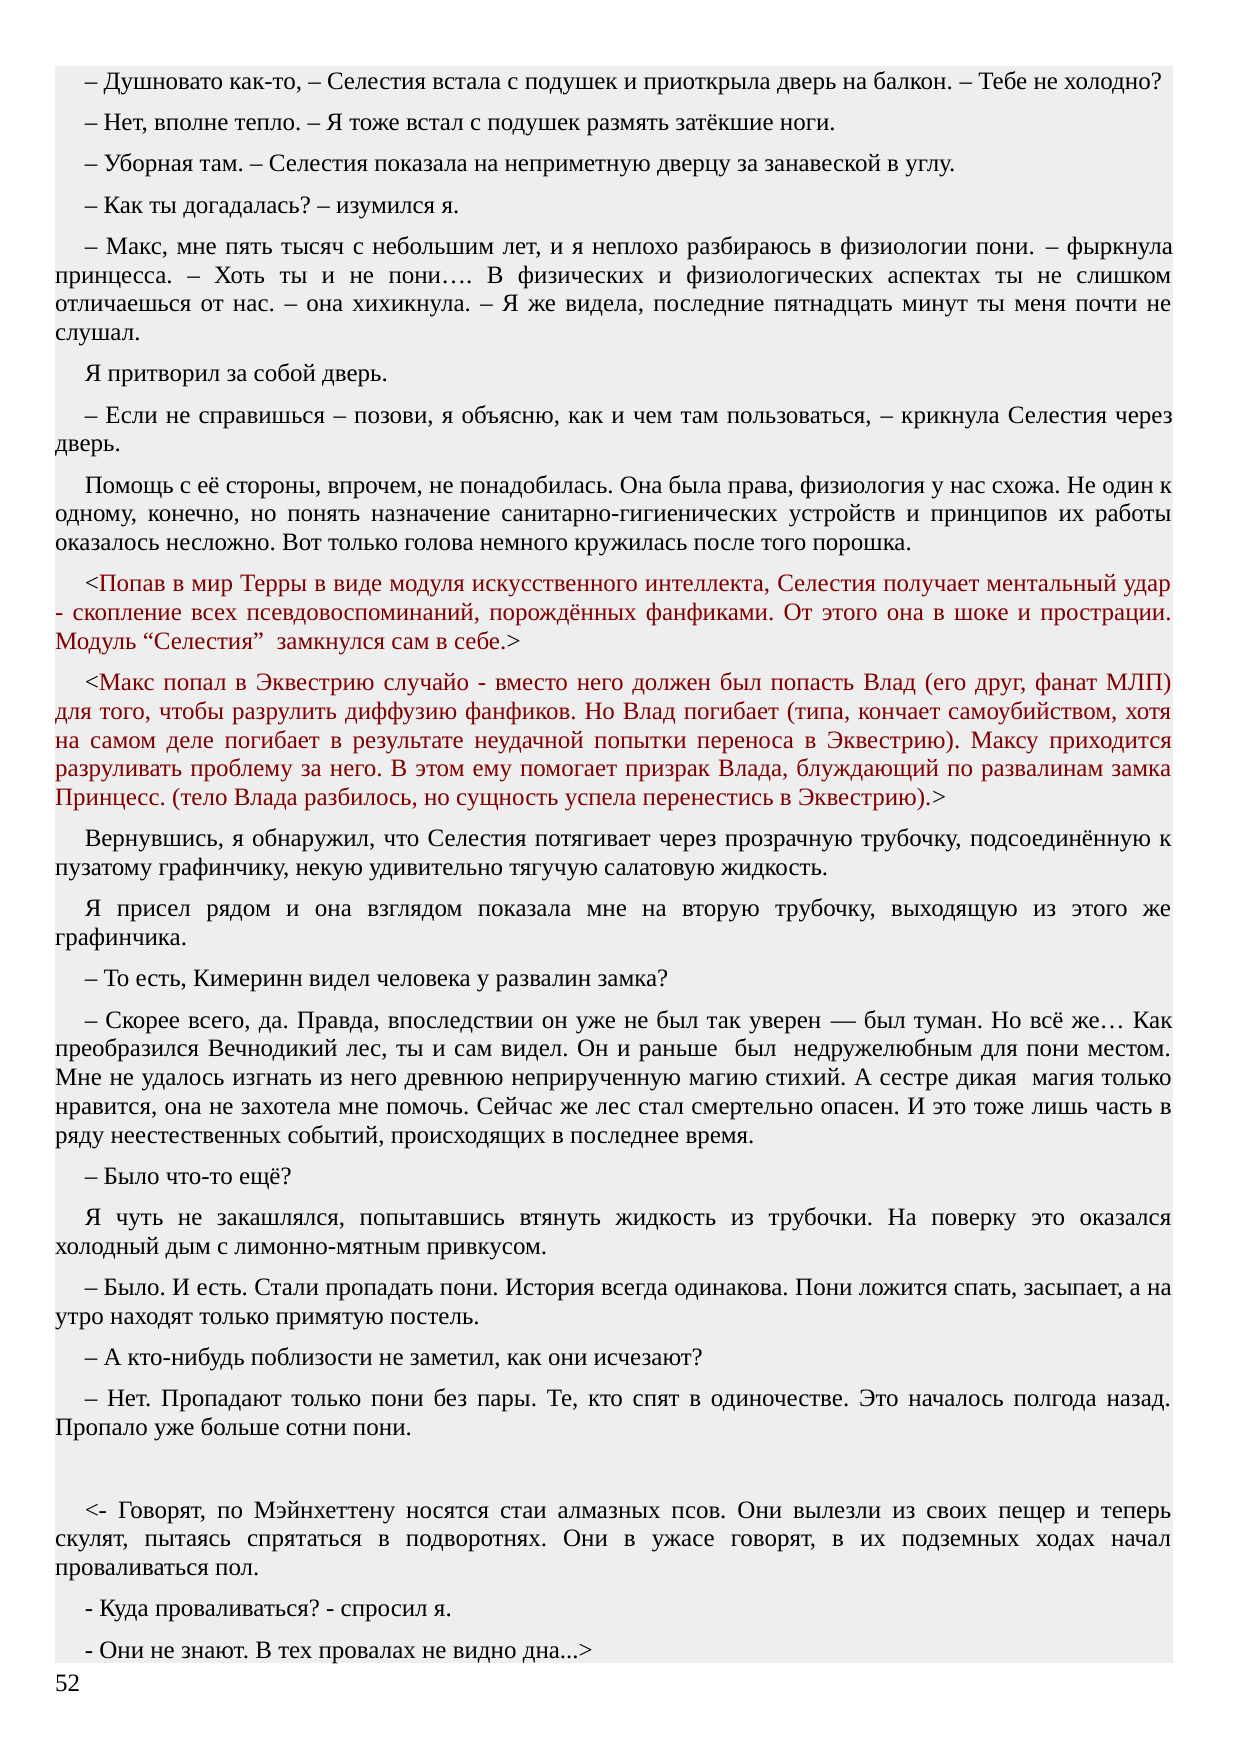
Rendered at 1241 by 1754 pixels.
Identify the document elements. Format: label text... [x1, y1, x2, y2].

text <- Говорят, по Мэйнхеттену носятся стаи алмазных псов. Они вылезли из своих пещер и теперь скулят, пытаясь спрятаться в подворотнях. Они в ужасе говорят, в их подземных ходах начал проваливаться пол. [55, 1495, 1173, 1581]
text Помощь с её стороны, впрочем, не понадобилась. Она была права, физиология у нас схожа. Не один к одному, конечно, но понять назначение санитарно-гигиенических устройств и принципов их работы оказалось несложно. Вот только голова немного кружилась после того порошка. [55, 470, 1173, 556]
text – Нет. Пропадают только пони без пары. Те, кто спят в одиночестве. Это началось полгода назад. Пропало уже больше сотни пони. [55, 1383, 1173, 1441]
text Я присел рядом и она взглядом показала мне на вторую трубочку, выходящую из этого же графинчика. [55, 893, 1173, 951]
text - Куда проваливаться? - спросил я. [55, 1593, 1173, 1622]
text – Если не справишься – позови, я объясню, как и чем там пользоваться, – крикнула Селестия через дверь. [55, 400, 1173, 457]
text – Душновато как-то, – Селестия встала с подушек и приоткрыла дверь на балкон. – Тебе не холодно? [55, 66, 1173, 95]
text <Макс попал в Эквестрию случайо - вместо него должен был попасть Влад (его друг, фанат МЛП) для того, чтобы разрулить диффузию фанфиков. Но Влад погибает (типа, кончает самоубийством, хотя на самом деле погибает в результате неудачной попытки переноса в Эквестрию). Максу приходится разруливать проблему за него. В этом ему помогает призрак Влада, блуждающий по развалинам замка Принцесс. (тело Влада разбилось, но сущность успела перенестись в Эквестрию).> [55, 667, 1173, 811]
text – То есть, Кимеринн видел человека у развалин замка? [55, 963, 1173, 992]
text Я чуть не закашлялся, попытавшись втянуть жидкость из трубочки. На поверку это оказался холодный дым с лимонно-мятным привкусом. [55, 1202, 1173, 1260]
text Я притворил за собой дверь. [55, 358, 1173, 387]
text – Макс, мне пять тысяч с небольшим лет, и я неплохо разбираюсь в физиологии пони. – фыркнула принцесса. – Хоть ты и не пони…. В физических и физиологических аспектах ты не слишком отличаешься от нас. – она хихикнула. – Я же видела, последние пятнадцать минут ты меня почти не слушал. [55, 231, 1173, 346]
text – Нет, вполне тепло. – Я тоже встал с подушек размять затёкшие ноги. [55, 107, 1173, 136]
text <Попав в мир Терры в виде модуля искусственного интеллекта, Селестия получает ментальный удар - скопление всех псевдовоспоминаний, порождённых фанфиками. От этого она в шоке и прострации. Модуль “Селестия” замкнулся сам в себе.> [55, 568, 1173, 655]
text – Как ты догадалась? – изумился я. [55, 190, 1173, 218]
text - Они не знают. В тех провалах не видно дна...> [55, 1635, 1173, 1663]
text – Было. И есть. Стали пропадать пони. История всегда одинакова. Пони ложится спать, засыпает, а на утро находят только примятую постель. [55, 1272, 1173, 1330]
text – А кто-нибудь поблизости не заметил, как они исчезают? [55, 1342, 1173, 1371]
text Вернувшись, я обнаружил, что Селестия потягивает через прозрачную трубочку, подсоединённую к пузатому графинчику, некую удивительно тягучую салатовую жидкость. [55, 823, 1173, 881]
text – Было что-то ещё? [55, 1161, 1173, 1190]
text – Уборная там. – Селестия показала на неприметную дверцу за занавеской в углу. [55, 148, 1173, 177]
text – Скорее всего, да. Правда, впоследствии он уже не был так уверен — был туман. Но всё же… Как преобразился Вечнодикий лес, ты и сам видел. Он и раньше был недружелюбным для пони местом. Мне не удалось изгнать из него древнюю неприрученную магию стихий. А сестре дикая магия только нравится, она не захотела мне помочь. Сейчас же лес стал смертельно опасен. И это тоже лишь часть в ряду неестественных событий, происходящих в последнее время. [55, 1005, 1173, 1148]
